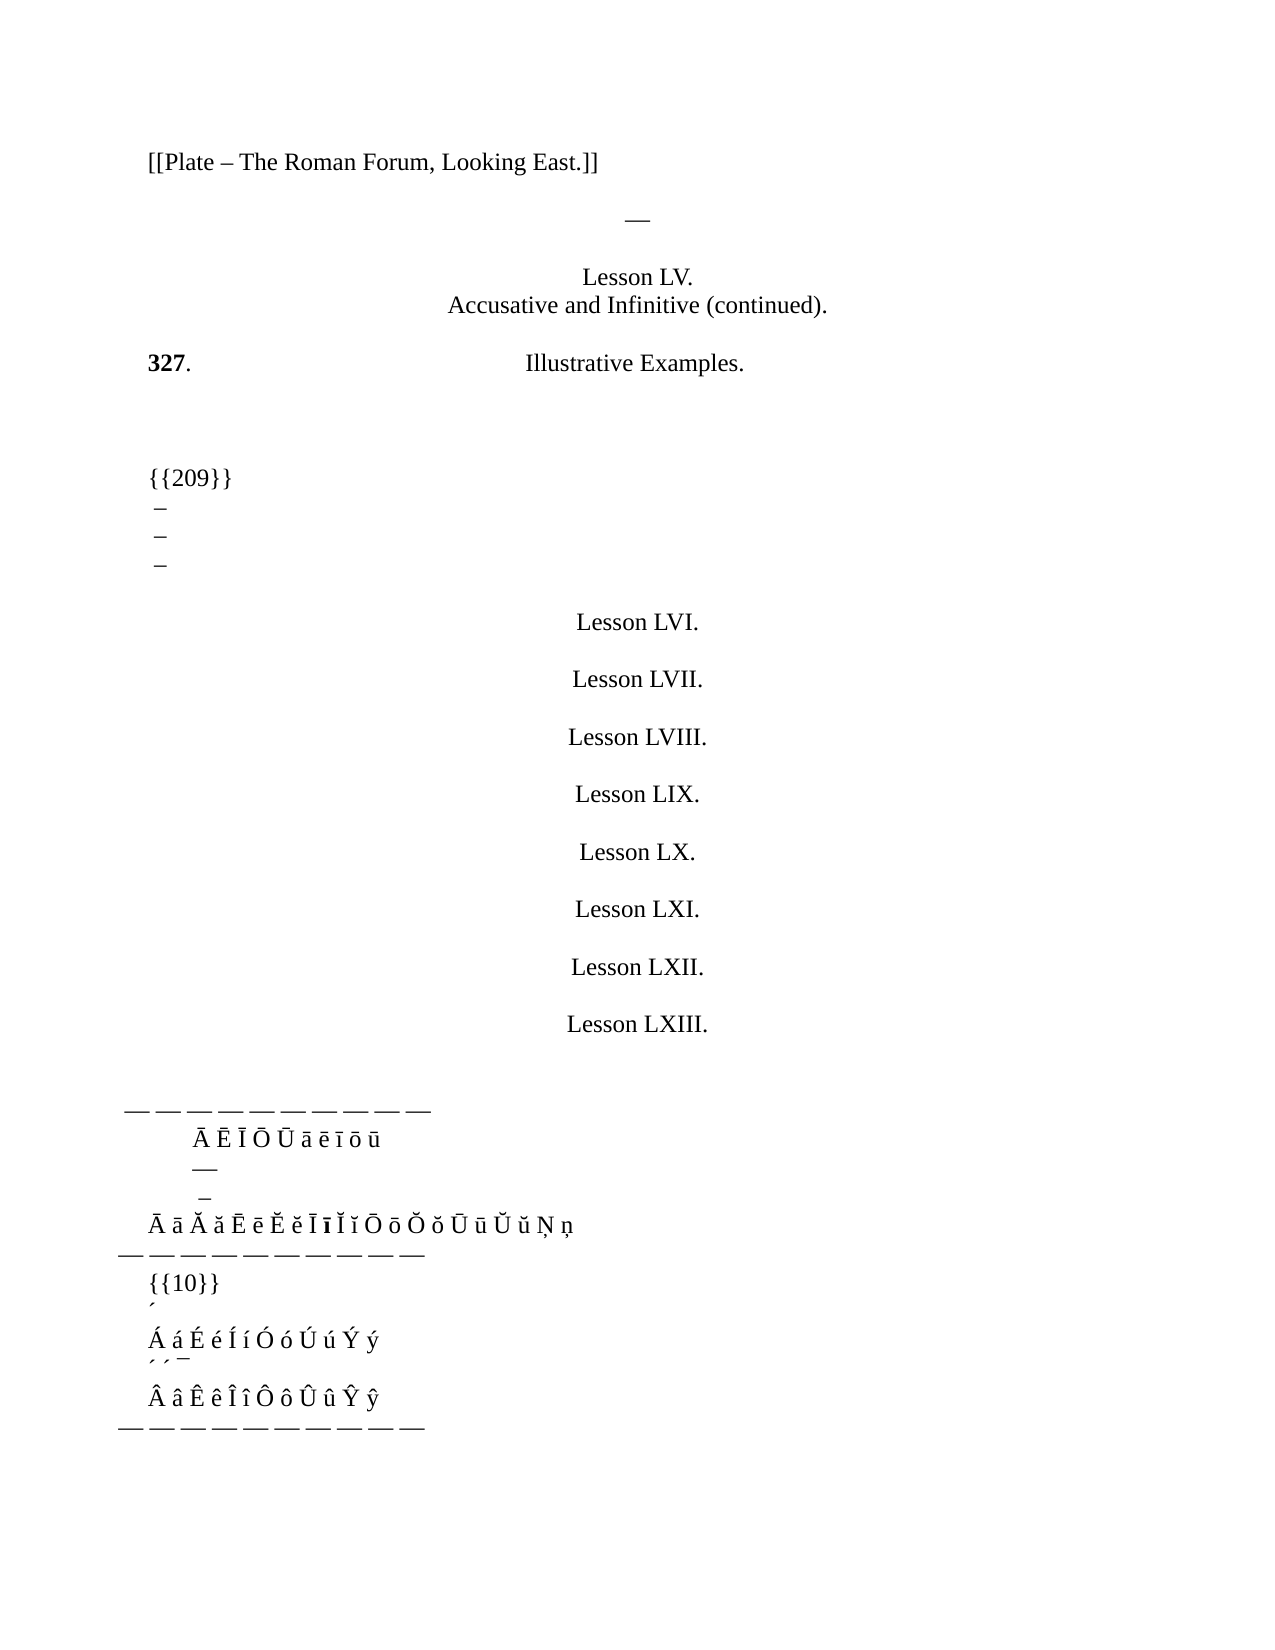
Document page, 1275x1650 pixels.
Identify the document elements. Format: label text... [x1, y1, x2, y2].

text – [118, 549, 1157, 578]
text Lesson LXI. [118, 894, 1157, 923]
text — — — — — — — — — — [118, 1239, 1157, 1268]
text — [118, 1153, 1157, 1182]
text Lesson LVI. [118, 607, 1157, 636]
text Ā Ē Ī Ō Ū ā ē ī ō ū [118, 1124, 1157, 1153]
text – [118, 1182, 1157, 1211]
text Â â Ê ê Î î Ô ô Û û Ŷ ŷ [118, 1383, 1157, 1412]
text Lesson LIX. [118, 779, 1157, 808]
text Á á É é Í í Ó ó Ú ú Ý ý [118, 1326, 1157, 1354]
text 327. Illustrative Examples. [118, 348, 1157, 377]
text Accusative and Infinitive (continued). [118, 291, 1157, 319]
text – [118, 521, 1157, 549]
text Lesson LXII. [118, 952, 1157, 981]
text ´ [118, 1297, 1157, 1326]
text Lesson LX. [118, 837, 1157, 866]
text {{10}} [118, 1268, 1157, 1297]
text — — — — — — — — — — [118, 1096, 1157, 1124]
text Lesson LVII. [118, 664, 1157, 693]
text Ā ā Ă ă Ē ē Ĕ ĕ Ī ī Ĭ ĭ Ō ō Ŏ ŏ Ū ū Ŭ ŭ Ņ ņ [118, 1211, 1157, 1239]
text {{209}} [118, 463, 1157, 492]
text Lesson LXIII. [118, 1009, 1157, 1038]
text [[Plate – The Roman Forum, Looking East.]] [118, 147, 1157, 176]
text — [118, 204, 1157, 233]
text Lesson LV. [118, 262, 1157, 291]
text ´ ´ ¯ [118, 1354, 1157, 1383]
text – [118, 492, 1157, 521]
text — — — — — — — — — — [118, 1412, 1157, 1441]
text Lesson LVIII. [118, 722, 1157, 751]
